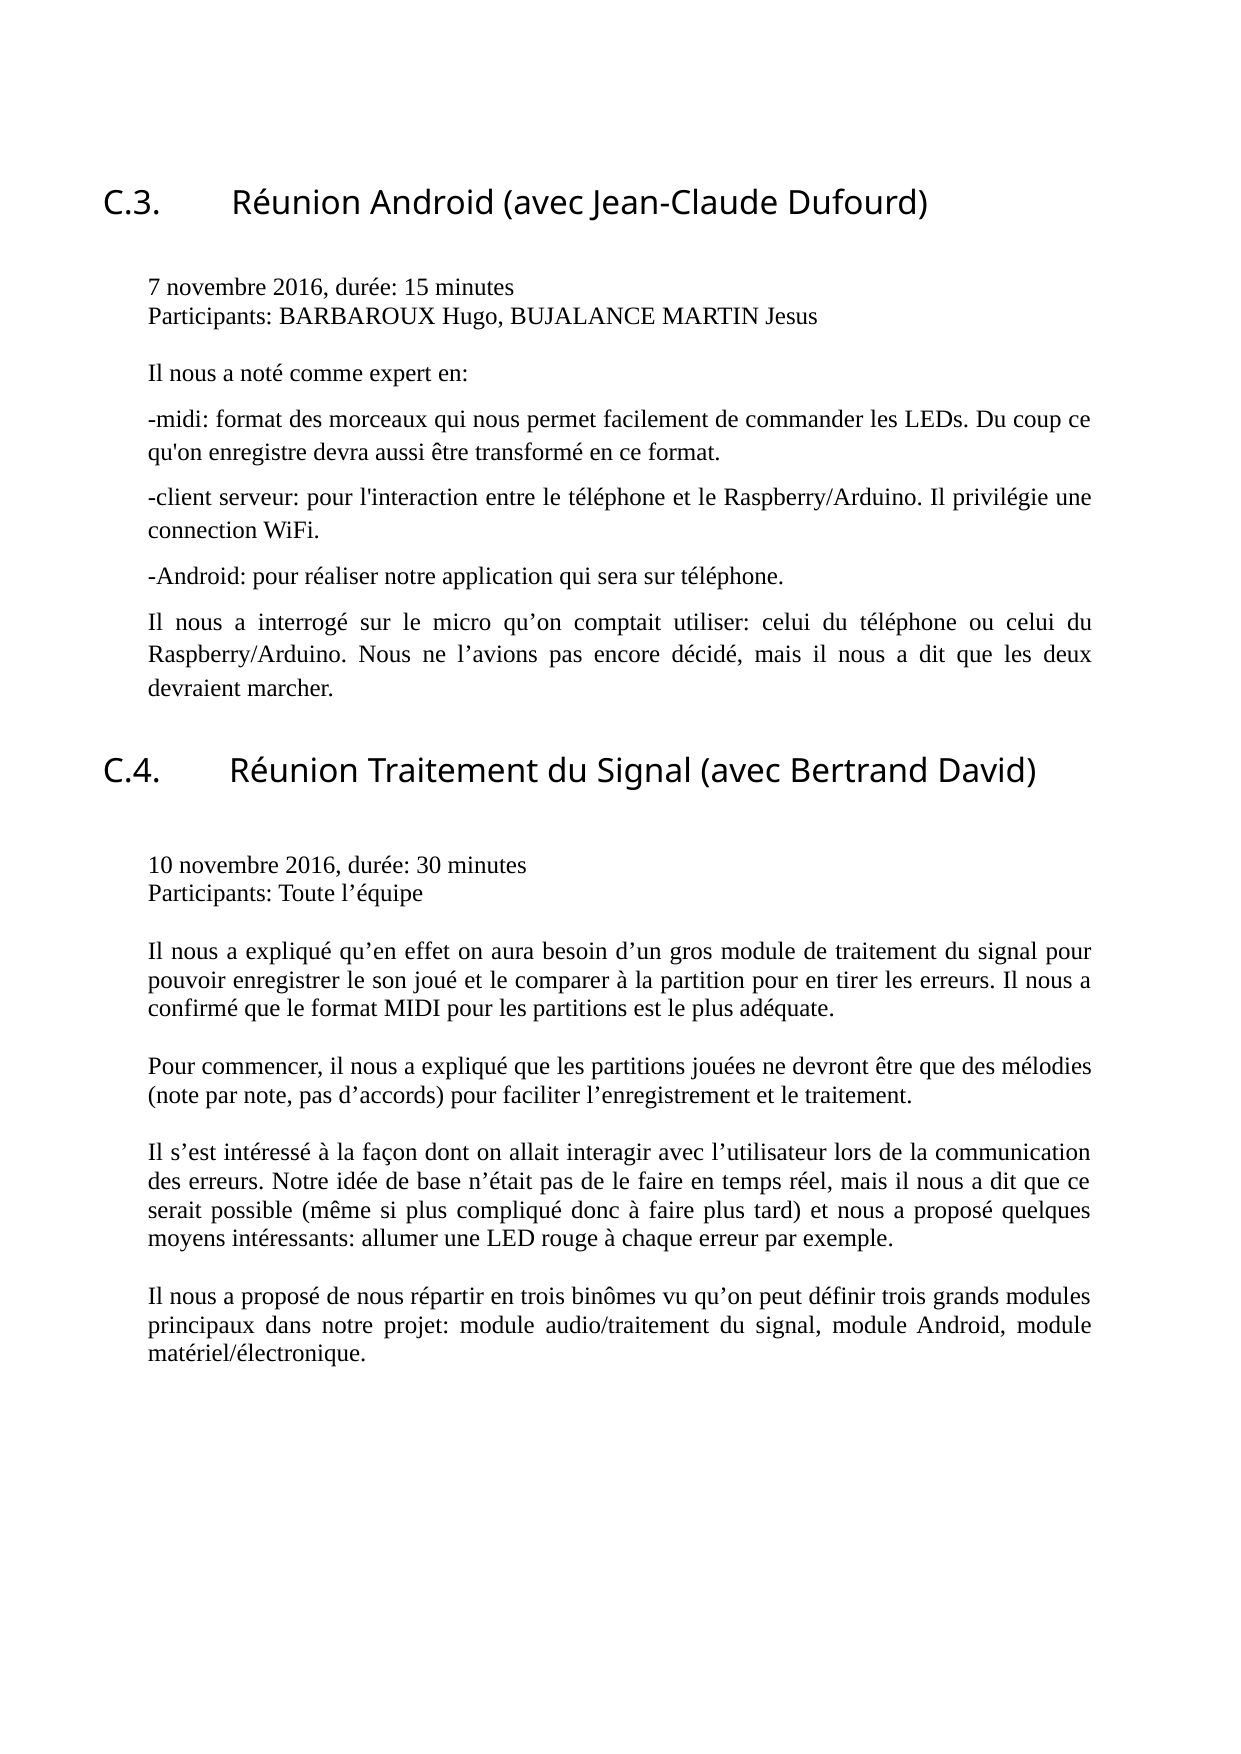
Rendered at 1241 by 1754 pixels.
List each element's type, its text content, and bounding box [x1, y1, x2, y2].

text Pour commencer, il nous a expliqué que les partitions jouées ne devront être que des mélodies (note par note, pas d’accords) pour faciliter l’enregistrement et le traitement. [148, 1051, 1093, 1108]
subtitle Réunion Android (avec Jean-Claude Dufourd) [103, 179, 1093, 224]
text Il nous a proposé de nous répartir en trois binômes vu qu’on peut définir trois grands modules principaux dans notre projet: module audio/traitement du signal, module Android, module matériel/électronique. [148, 1281, 1093, 1367]
text -Android: pour réaliser notre application qui sera sur téléphone. [148, 561, 1093, 590]
text 7 novembre 2016, durée: 15 minutes [148, 272, 1093, 301]
text -midi: format des morceaux qui nous permet facilement de commander les LEDs. Du coup ce qu'on enregistre devra aussi être transformé en ce format. [148, 404, 1093, 466]
text Il nous a expliqué qu’en effet on aura besoin d’un gros module de traitement du signal pour pouvoir enregistrer le son joué et le comparer à la partition pour en tirer les erreurs. Il nous a confirmé que le format MIDI pour les partitions est le plus adéquate. [148, 936, 1093, 1022]
text Il s’est intéressé à la façon dont on allait interagir avec l’utilisateur lors de la communication des erreurs. Notre idée de base n’était pas de le faire en temps réel, mais il nous a dit que ce serait possible (même si plus compliqué donc à faire plus tard) et nous a proposé quelques moyens intéressants: allumer une LED rouge à chaque erreur par exemple. [148, 1137, 1093, 1252]
text 10 novembre 2016, durée: 30 minutes [148, 850, 1093, 878]
text Participants: Toute l’équipe [148, 878, 1093, 907]
text Participants: BARBAROUX Hugo, BUJALANCE MARTIN Jesus [148, 301, 1093, 330]
text -client serveur: pour l'interaction entre le téléphone et le Raspberry/Arduino. Il privilégie une connection WiFi. [148, 482, 1093, 544]
text Il nous a interrogé sur le micro qu’on comptait utiliser: celui du téléphone ou celui du Raspberry/Arduino. Nous ne l’avions pas encore décidé, mais il nous a dit que les deux devraient marcher. [148, 607, 1093, 701]
list Réunion Traitement du Signal (avec Bertrand David) [103, 747, 1093, 792]
text Il nous a noté comme expert en: [148, 358, 1093, 387]
